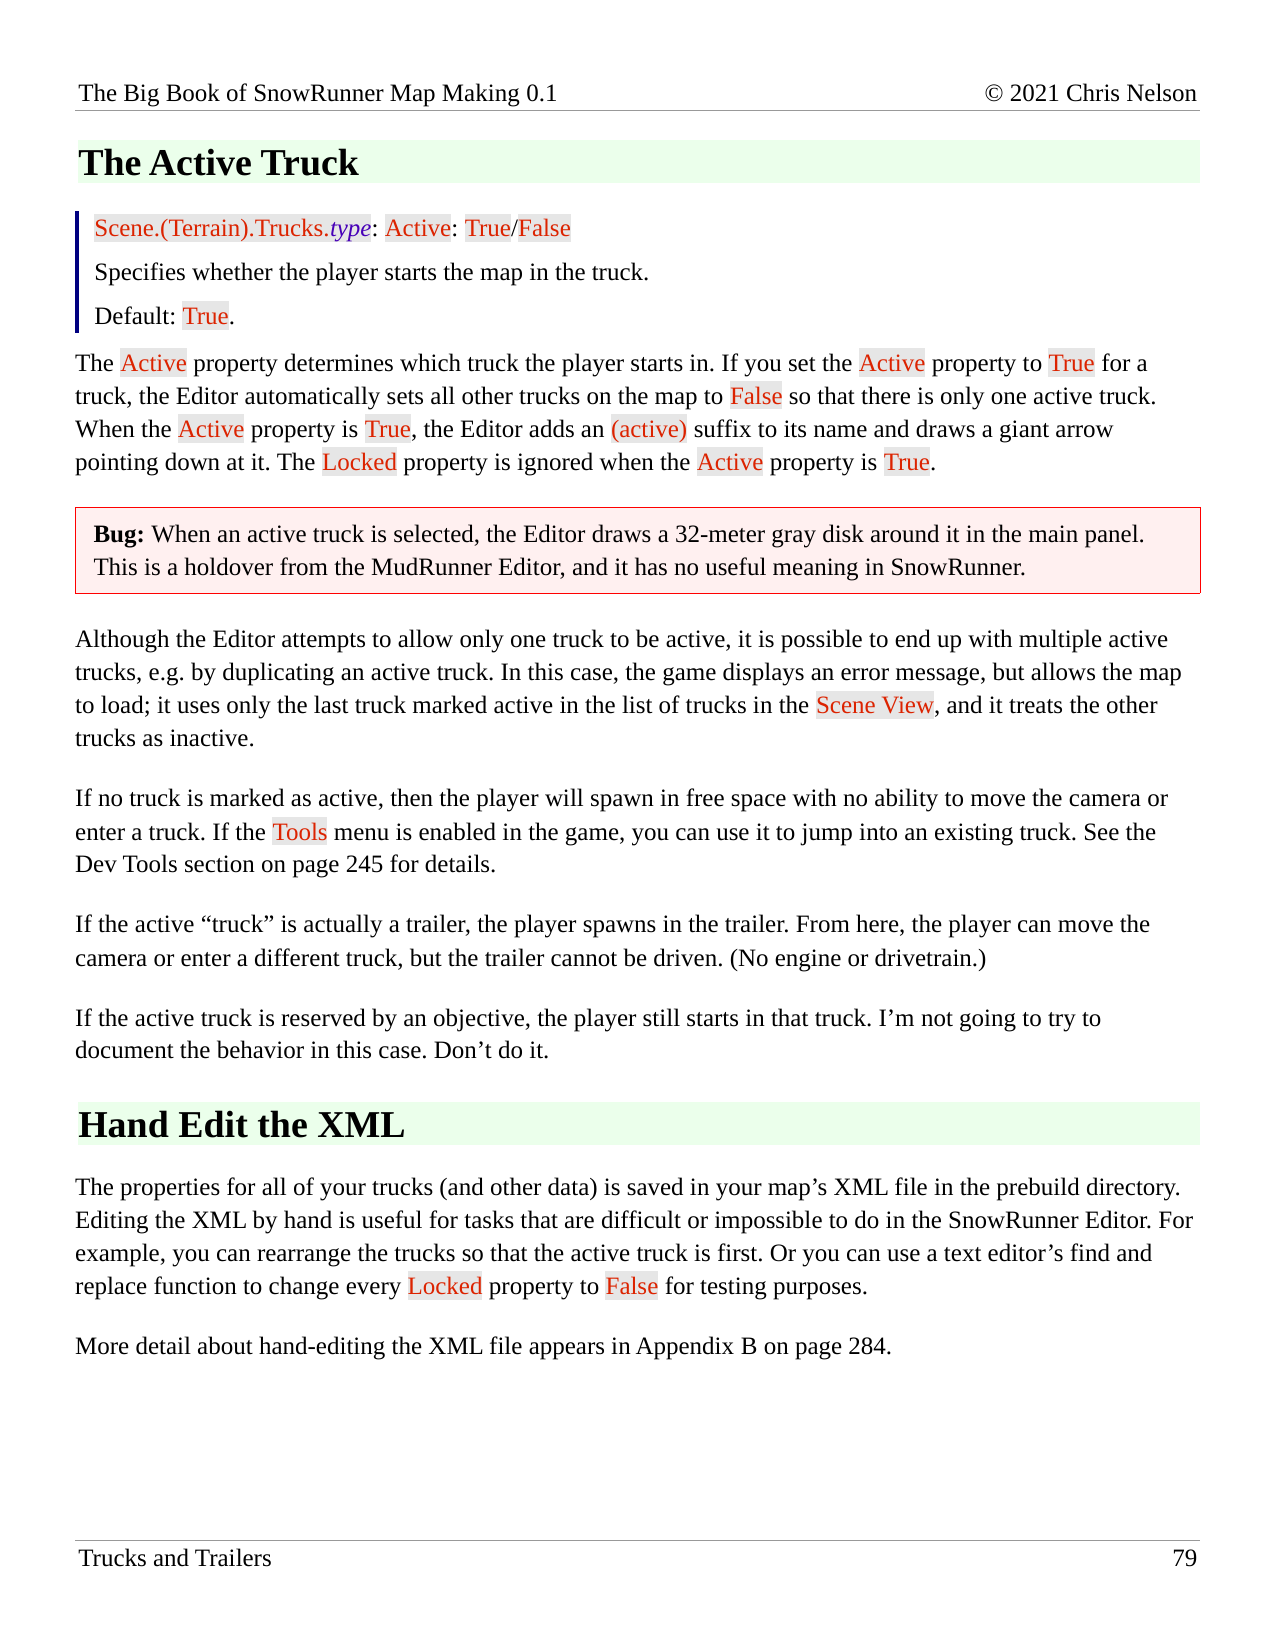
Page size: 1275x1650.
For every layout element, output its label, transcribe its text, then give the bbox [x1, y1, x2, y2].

text If no truck is marked as active, then the player will spawn in free space with no ability to move the camera or enter a truck. If the Tools menu is enabled in the game, you can use it to jump into an existing truck. See the Dev Tools section on page 245 for details. [75, 783, 1200, 878]
subtitle Hand Edit the XML [78, 1102, 1200, 1145]
list When an active truck is selected, the Editor draws a 32-meter gray disk around it in the main panel. This is a holdover from the MudRunner Editor, and it has no useful meaning in SnowRunner. [76, 508, 1200, 593]
text The Active property determines which truck the player starts in. If you set the Active property to True for a truck, the Editor automatically sets all other trucks on the map to False so that there is only one active truck. When the Active property is True, the Editor adds an (active) suffix to its name and draws a giant arrow pointing down at it. The Locked property is ignored when the Active property is True. [75, 348, 1200, 476]
text If the active “truck” is actually a trailer, the player spawns in the trailer. From here, the player can move the camera or enter a different truck, but the trailer cannot be driven. (No engine or drivetrain.) [75, 909, 1200, 971]
text The properties for all of your trucks (and other data) is saved in your map’s XML file in the prebuild directory. Editing the XML by hand is useful for tasks that are difficult or impossible to do in the SnowRunner Editor. For example, you can rearrange the trucks so that the active truck is first. Or you can use a text editor’s find and replace function to change every Locked property to False for testing purposes. [75, 1172, 1200, 1300]
text Scene.(Terrain).Trucks.type: Active: True/False [79, 211, 1200, 242]
text Although the Editor attempts to allow only one truck to be active, it is possible to end up with multiple active trucks, e.g. by duplicating an active truck. In this case, the game displays an error message, but allows the map to load; it uses only the last truck marked active in the list of trucks in the Scene View, and it treats the other trucks as inactive. [75, 624, 1200, 752]
subtitle The Active Truck [78, 140, 1200, 183]
text More detail about hand-editing the XML file appears in Appendix B on page 284. [75, 1331, 1200, 1360]
text If the active truck is reserved by an objective, the player still starts in that truck. I’m not going to try to document the behavior in this case. Don’t do it. [75, 1003, 1200, 1064]
text Default: True. [79, 298, 1200, 333]
text Specifies whether the player starts the map in the truck. [79, 254, 1200, 286]
